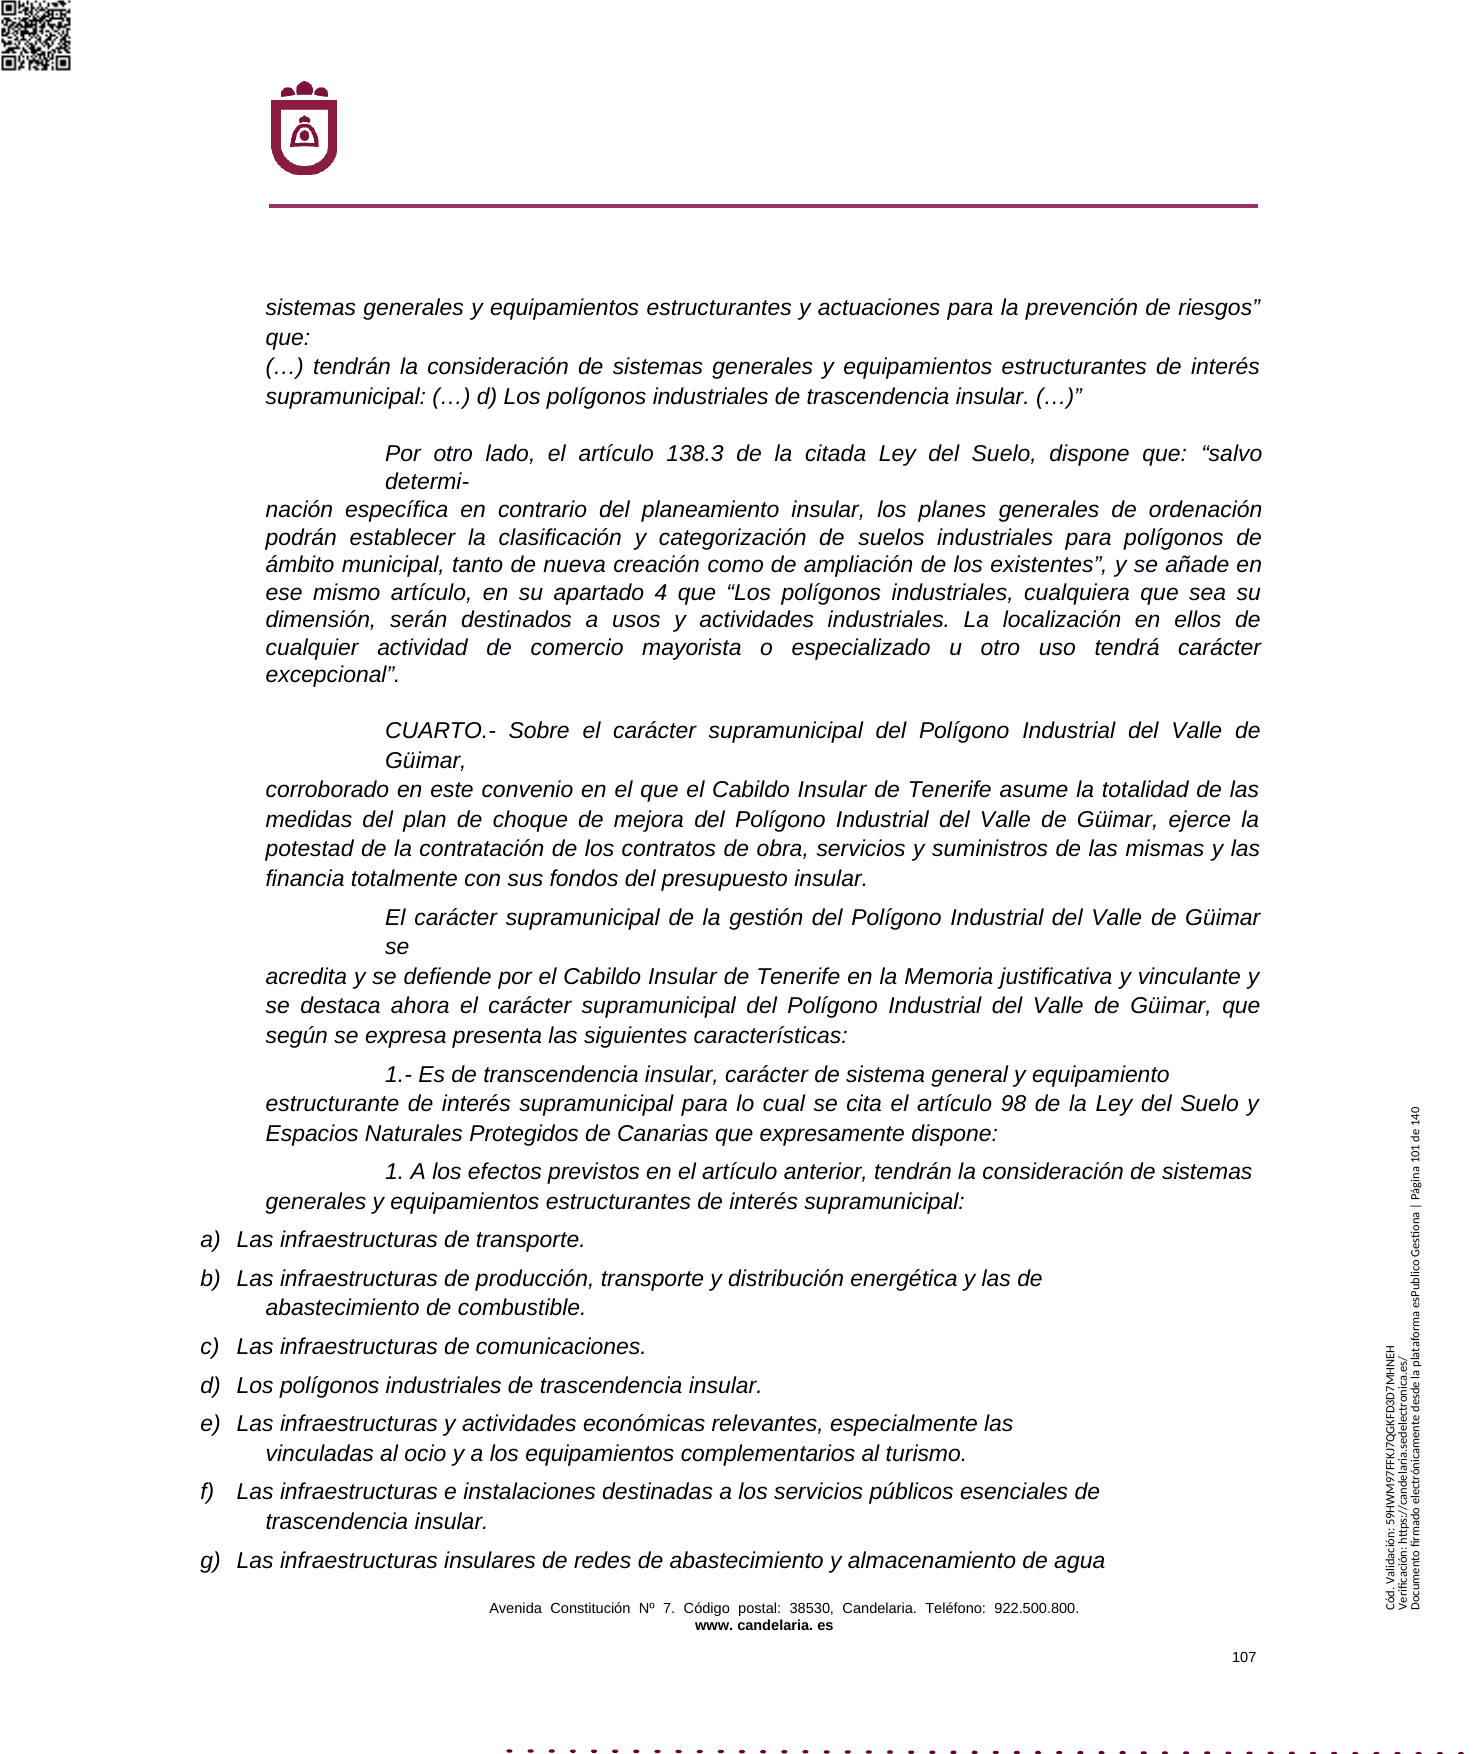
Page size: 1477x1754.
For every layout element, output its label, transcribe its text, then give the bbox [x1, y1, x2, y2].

text CUARTO.- Sobre el carácter supramunicipal del Polígono Industrial del Valle de Güimar, [385, 717, 1263, 773]
text corroborado en este convenio en el que el Cabildo Insular de Tenerife asume la totalidad de las medidas del plan de choque de mejora del Polígono Industrial del Valle de Güimar, ejerce la potestad de la contratación de los contratos de obra, servicios y suministros de las mismas y las financia totalmente con sus fondos del presupuesto insular. [265, 776, 1263, 891]
list Las infraestructuras e instalaciones destinadas a los servicios públicos esenciales de [200, 1478, 1263, 1505]
text 1. A los efectos previstos en el artículo anterior, tendrán la consideración de sistemas [385, 1158, 1263, 1185]
list Las infraestructuras de comunicaciones. [200, 1333, 1263, 1359]
text Por otro lado, el artículo 138.3 de la citada Ley del Suelo, dispone que: “salvo determi- [385, 440, 1264, 494]
list Las infraestructuras de producción, transporte y distribución energética y las de [200, 1265, 1263, 1291]
list Las infraestructuras insulares de redes de abastecimiento y almacenamiento de agua [200, 1547, 1263, 1573]
text El carácter supramunicipal de la gestión del Polígono Industrial del Valle de Güimar se [385, 904, 1263, 959]
text sistemas generales y equipamientos estructurantes y actuaciones para la prevención de riesgos” que: [265, 294, 1263, 350]
text 1.- Es de transcendencia insular, carácter de sistema general y equipamiento [385, 1061, 1263, 1087]
list Los polígonos industriales de trascendencia insular. [200, 1372, 1263, 1398]
text trascendencia insular. [265, 1508, 1263, 1534]
text acredita y se defiende por el Cabildo Insular de Tenerife en la Memoria justificativa y vinculante y se destaca ahora el carácter supramunicipal del Polígono Industrial del Valle de Güimar, que según se expresa presenta las siguientes características: [265, 963, 1263, 1048]
text vinculadas al ocio y a los equipamientos complementarios al turismo. [265, 1440, 1263, 1466]
text (…) tendrán la consideración de sistemas generales y equipamientos estructurantes de interés supramunicipal: (…) d) Los polígonos industriales de trascendencia insular. (…)” [265, 353, 1263, 409]
list Las infraestructuras de transporte. [200, 1226, 1263, 1253]
text abastecimiento de combustible. [265, 1294, 1263, 1321]
text estructurante de interés supramunicipal para lo cual se cita el artículo 98 de la Ley del Suelo y Espacios Naturales Protegidos de Canarias que expresamente dispone: [265, 1090, 1263, 1146]
list Las infraestructuras y actividades económicas relevantes, especialmente las [200, 1410, 1263, 1437]
text generales y equipamientos estructurantes de interés supramunicipal: [265, 1188, 1263, 1214]
text nación específica en contrario del planeamiento insular, los planes generales de ordenación podrán establecer la clasificación y categorización de suelos industriales para polígonos de ámbito municipal, tanto de nueva creación como de ampliación de los existentes”, y se añade en ese mismo artículo, en su apartado 4 que “Los polígonos industriales, cualquiera que sea su dimensión, serán destinados a usos y actividades industriales. La localización en ellos de cualquier actividad de comercio mayorista o especializado u otro uso tendrá carácter excepcional”. [265, 496, 1264, 688]
